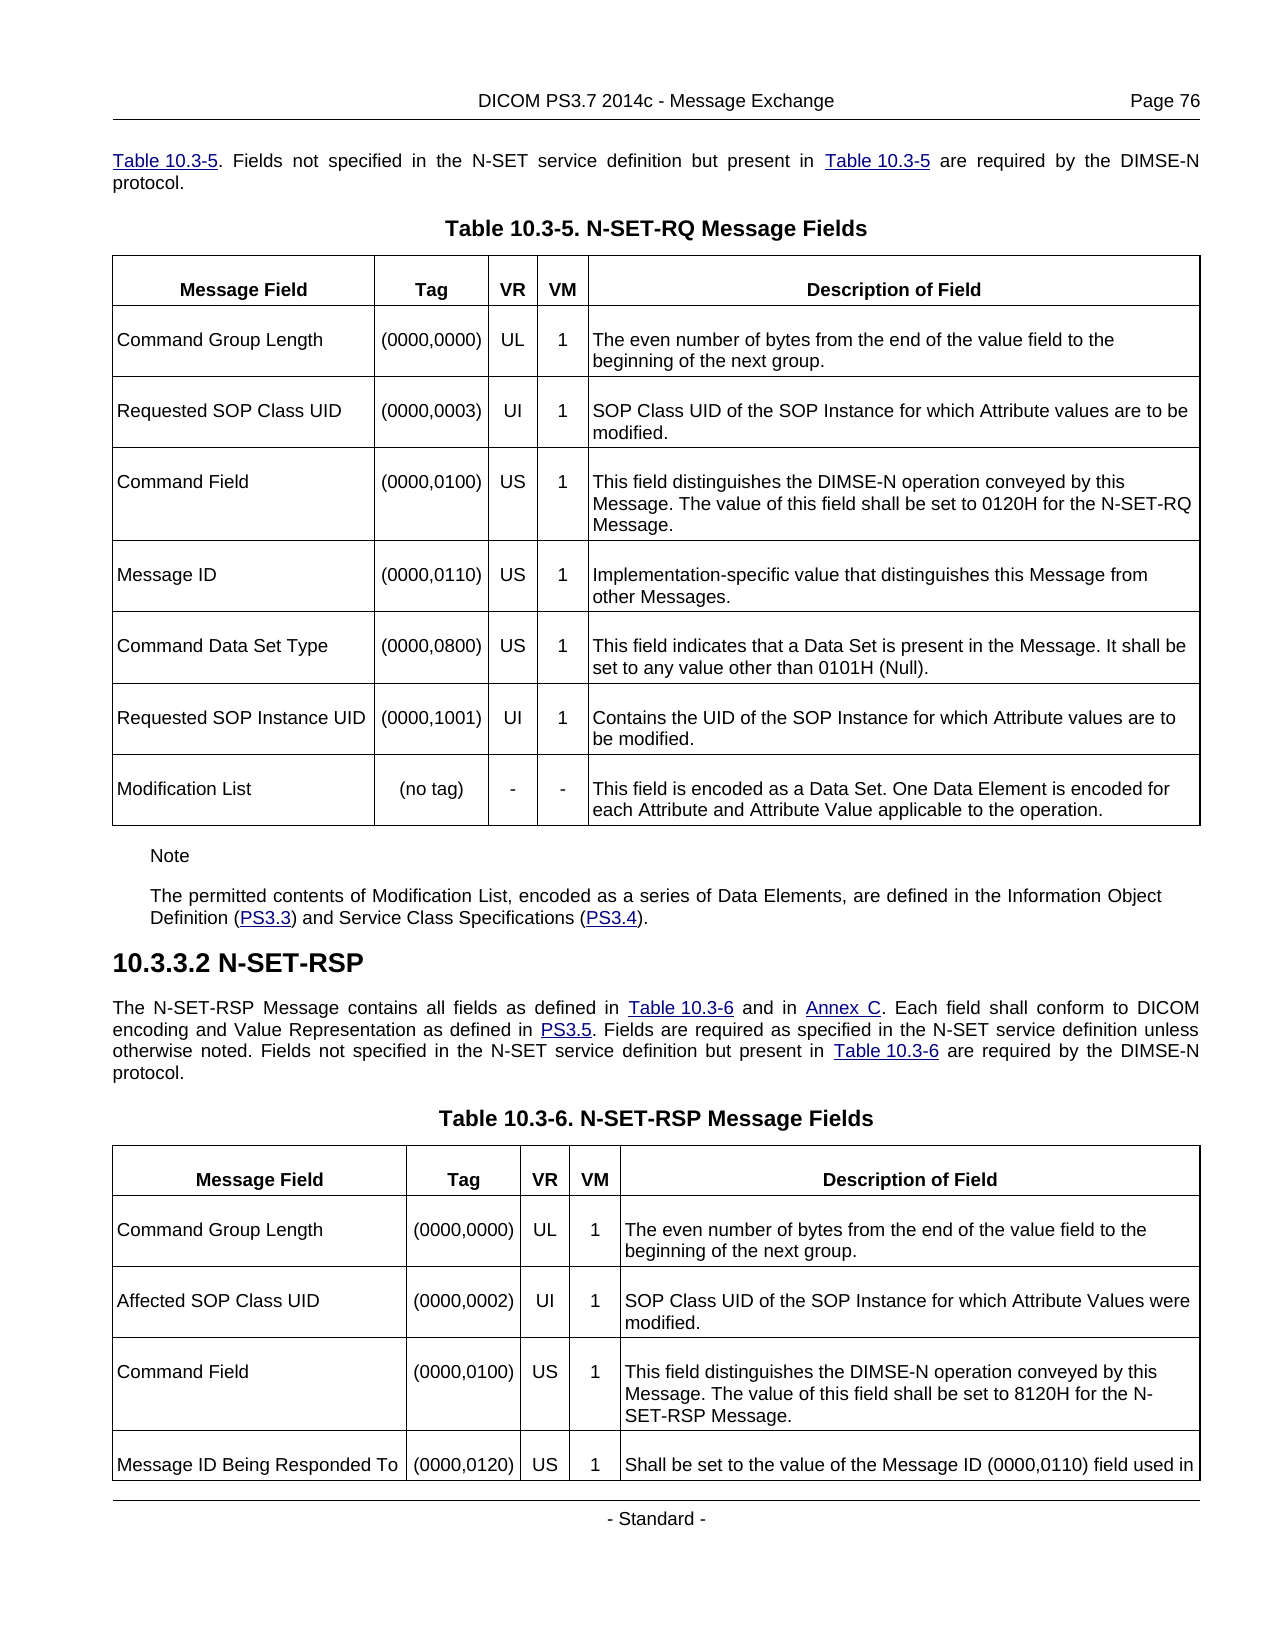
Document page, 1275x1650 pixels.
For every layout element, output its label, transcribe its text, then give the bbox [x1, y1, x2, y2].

table_header VR [521, 1146, 569, 1195]
table_cell 1 [538, 684, 588, 754]
table_cell 1 [538, 541, 588, 611]
table_cell Command Group Length [113, 306, 374, 376]
table_cell Shall be set to the value of the Message ID (0000,0110) field used in [621, 1431, 1199, 1480]
table_header VR [489, 256, 537, 305]
table_cell Command Field [113, 448, 374, 540]
table_cell US [521, 1338, 569, 1430]
table_cell 1 [538, 377, 588, 447]
table_cell (no tag) [375, 755, 488, 825]
table_cell SOP Class UID of the SOP Instance for which Attribute Values were modified. [621, 1267, 1199, 1337]
table_cell (0000,0100) [375, 448, 488, 540]
table_cell UL [489, 306, 537, 376]
table_cell Contains the UID of the SOP Instance for which Attribute values are to be modified. [589, 684, 1199, 754]
table_cell 1 [538, 612, 588, 682]
table_cell US [489, 448, 537, 540]
text Table 10.3-5. N-SET-RQ Message Fields [112, 216, 1200, 241]
table_cell - [538, 755, 588, 825]
table_cell 1 [570, 1196, 620, 1266]
table_cell (0000,0000) [407, 1196, 520, 1266]
table_cell US [521, 1431, 569, 1480]
table_cell This field distinguishes the DIMSE-N operation conveyed by this Message. The value of this field shall be set to 0120H for the N-SET-RQ Message. [589, 448, 1199, 540]
table_header Description of Field [621, 1146, 1199, 1195]
text The N-SET-RSP Message contains all fields as defined in Table 10.3-6 and in Annex C. Each field shall conform to DICOM encoding and Value Representation as defined in PS3.5. Fields are required as specified in the N-SET service definition unless otherwise noted. Fields not specified in the N-SET service definition but present in Table 10.3-6 are required by the DIMSE-N protocol. [112, 997, 1200, 1083]
table_header Message Field [113, 1146, 406, 1195]
table_cell The even number of bytes from the end of the value field to the beginning of the next group. [589, 306, 1199, 376]
table_cell Command Group Length [113, 1196, 406, 1266]
table_cell UL [521, 1196, 569, 1266]
text 10.3.3.2 N-SET-RSP [112, 947, 1200, 978]
table_cell 1 [570, 1338, 620, 1430]
table_header VM [570, 1146, 620, 1195]
table_cell (0000,0800) [375, 612, 488, 682]
table_cell Command Data Set Type [113, 612, 374, 682]
table_cell 1 [538, 448, 588, 540]
table_cell (0000,0100) [407, 1338, 520, 1430]
table_cell 1 [570, 1431, 620, 1480]
table_header VM [538, 256, 588, 305]
table_cell 1 [538, 306, 588, 376]
table_header Tag [407, 1146, 520, 1195]
table_header Message Field [113, 256, 374, 305]
text Table 10.3-6. N-SET-RSP Message Fields [112, 1106, 1200, 1132]
table_cell 1 [570, 1267, 620, 1337]
table_cell Requested SOP Instance UID [113, 684, 374, 754]
table_cell SOP Class UID of the SOP Instance for which Attribute values are to be modified. [589, 377, 1199, 447]
table_cell The even number of bytes from the end of the value field to the beginning of the next group. [621, 1196, 1199, 1266]
table_cell - [489, 755, 537, 825]
text Table 10.3-5. Fields not specified in the N-SET service definition but present in Table 10.3-5 are required by the DIMSE-N protocol. [112, 150, 1200, 193]
table_cell (0000,0002) [407, 1267, 520, 1337]
table_cell Implementation-specific value that distinguishes this Message from other Messages. [589, 541, 1199, 611]
text Note [150, 845, 1162, 866]
table_cell UI [489, 684, 537, 754]
table_cell This field indicates that a Data Set is present in the Message. It shall be set to any value other than 0101H (Null). [589, 612, 1199, 682]
table_cell (0000,0120) [407, 1431, 520, 1480]
table_cell (0000,0110) [375, 541, 488, 611]
table_cell Requested SOP Class UID [113, 377, 374, 447]
table_header Tag [375, 256, 488, 305]
table_cell Affected SOP Class UID [113, 1267, 406, 1337]
table_cell This field distinguishes the DIMSE-N operation conveyed by this Message. The value of this field shall be set to 8120H for the N-SET-RSP Message. [621, 1338, 1199, 1430]
table_cell Message ID [113, 541, 374, 611]
table_cell US [489, 612, 537, 682]
table_header Description of Field [589, 256, 1199, 305]
table_cell UI [521, 1267, 569, 1337]
table_cell US [489, 541, 537, 611]
table_cell (0000,0000) [375, 306, 488, 376]
table_cell Message ID Being Responded To [113, 1431, 406, 1480]
table_cell Modification List [113, 755, 374, 825]
table_cell (0000,1001) [375, 684, 488, 754]
table_cell UI [489, 377, 537, 447]
table_cell This field is encoded as a Data Set. One Data Element is encoded for each Attribute and Attribute Value applicable to the operation. [589, 755, 1199, 825]
table_cell (0000,0003) [375, 377, 488, 447]
table_cell Command Field [113, 1338, 406, 1430]
text The permitted contents of Modification List, encoded as a series of Data Elements, are defined in the Information Object Definition (PS3.3) and Service Class Specifications (PS3.4). [150, 885, 1162, 928]
